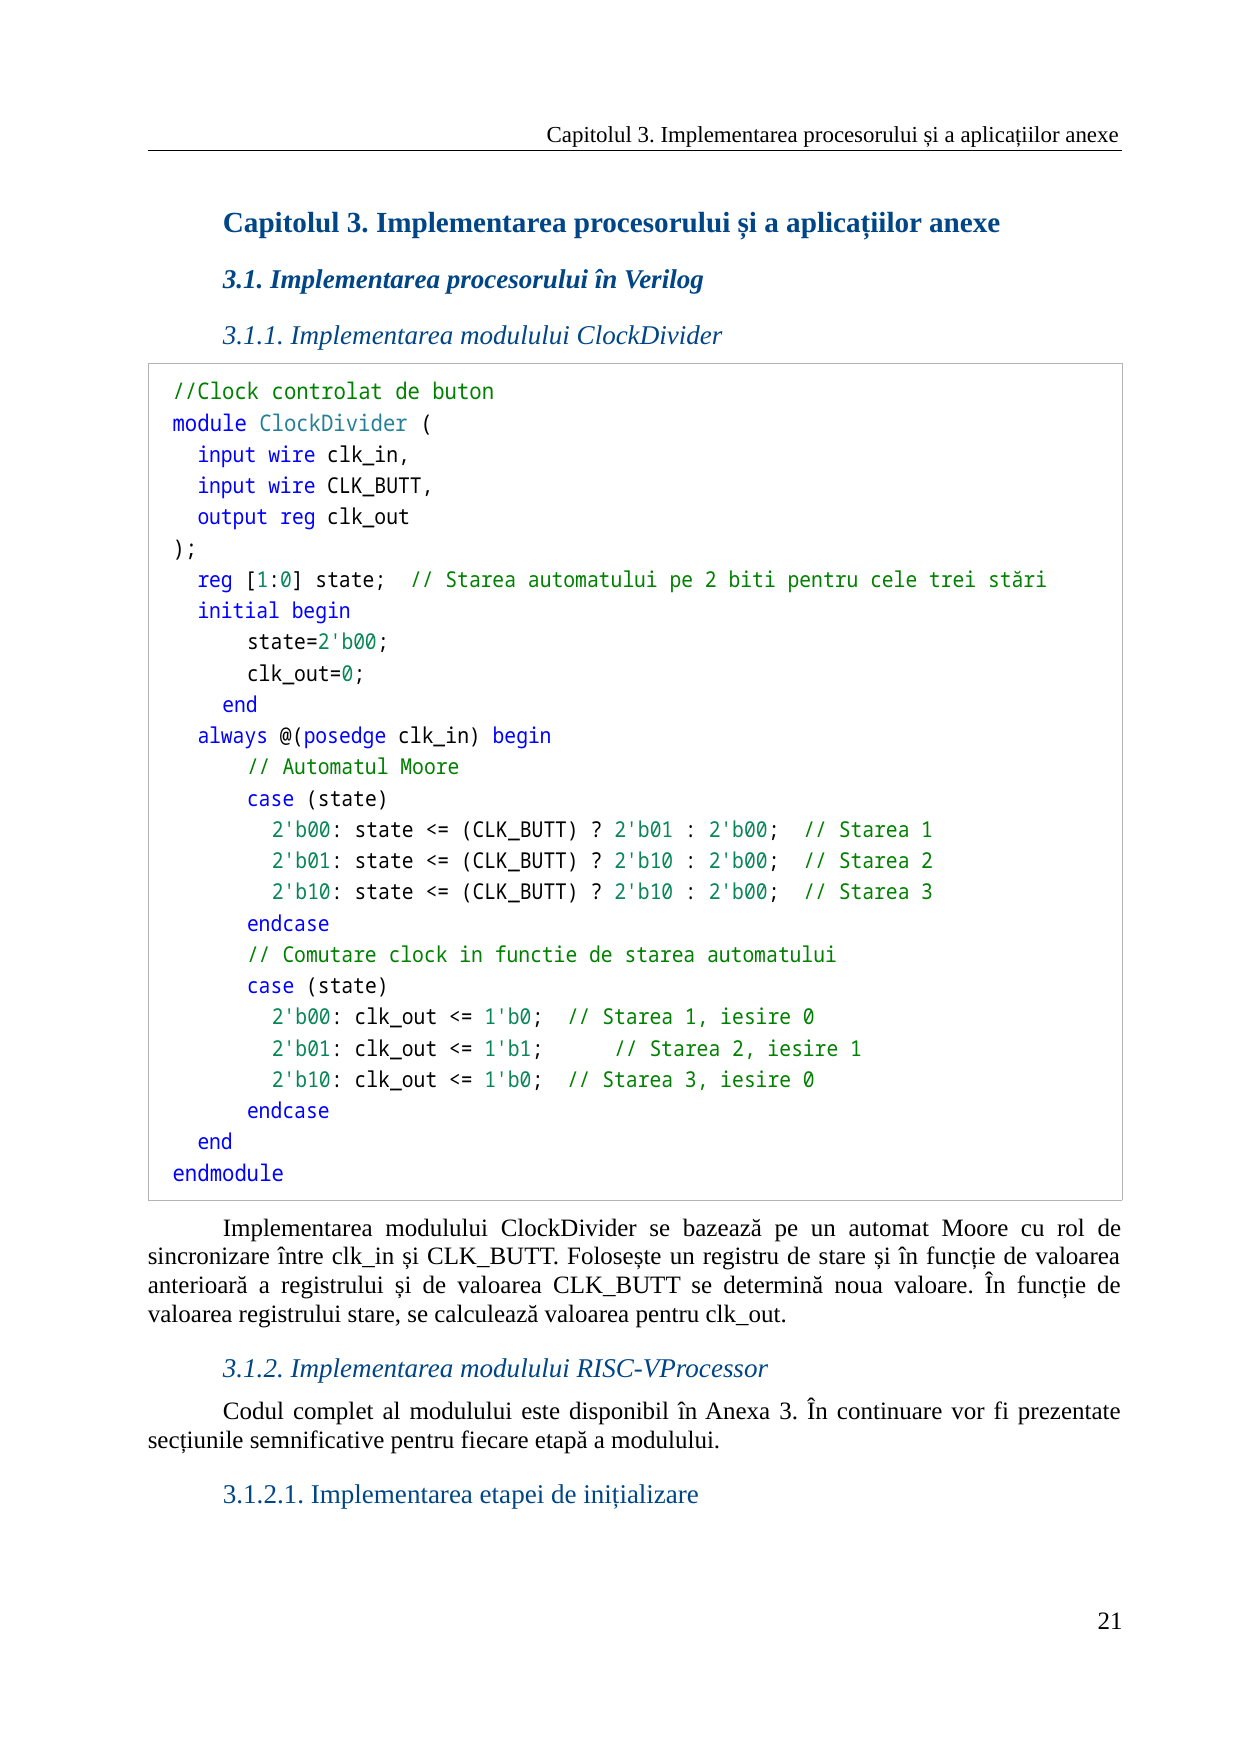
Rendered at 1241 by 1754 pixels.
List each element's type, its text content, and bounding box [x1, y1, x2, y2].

text 2'b10: clk_out <= 1'b0; // Starea 3, iesire 0 [149, 1050, 1122, 1082]
text end [149, 675, 1122, 707]
text 2'b01: state <= (CLK_BUTT) ? 2'b10 : 2'b00; // Starea 2 [149, 832, 1122, 863]
subtitle Implementarea modulului RISC-VProcessor [223, 1352, 1122, 1384]
text reg [1:0] state; // Starea automatului pe 2 biti pentru cele trei stări [149, 550, 1122, 582]
text 2'b00: clk_out <= 1'b0; // Starea 1, iesire 0 [149, 988, 1122, 1019]
text initial begin [149, 582, 1122, 613]
text 2'b10: state <= (CLK_BUTT) ? 2'b10 : 2'b00; // Starea 3 [149, 863, 1122, 894]
text // Comutare clock in functie de starea automatului [149, 925, 1122, 957]
subtitle Implementarea etapei de inițializare [223, 1478, 1122, 1509]
text Codul complet al modulului este disponibil în Anexa 3. În continuare vor fi prezentate secțiunile semnificative pentru fiecare etapă a modulului. [148, 1396, 1122, 1453]
text 2'b00: state <= (CLK_BUTT) ? 2'b01 : 2'b00; // Starea 1 [149, 800, 1122, 832]
text ); [149, 519, 1122, 550]
subtitle Implementarea modulului ClockDivider [223, 319, 1122, 350]
text endcase [149, 894, 1122, 925]
text module ClockDivider ( [149, 394, 1122, 425]
text endcase [149, 1082, 1122, 1113]
text output reg clk_out [149, 488, 1122, 519]
text end [149, 1113, 1122, 1144]
text case (state) [149, 957, 1122, 988]
text clk_out=0; [149, 644, 1122, 675]
text input wire CLK_BUTT, [149, 457, 1122, 488]
text Implementarea modulului ClockDivider se bazează pe un automat Moore cu rol de sincronizare între clk_in și CLK_BUTT. Folosește un registru de stare și în funcție de valoarea anterioară a registrului și de valoarea CLK_BUTT se determină noua valoare. În funcție de valoarea registrului stare, se calculează valoarea pentru clk_out. [148, 1213, 1122, 1328]
subtitle Implementarea procesorului în Verilog [223, 263, 1122, 294]
text case (state) [149, 769, 1122, 800]
text always @(posedge clk_in) begin [149, 707, 1122, 738]
text 2'b01: clk_out <= 1'b1; // Starea 2, iesire 1 [149, 1019, 1122, 1050]
subtitle Implementarea procesorului și a aplicațiilor anexe [148, 205, 1122, 238]
text //Clock controlat de buton [149, 364, 1122, 394]
text // Automatul Moore [149, 738, 1122, 769]
text state=2'b00; [149, 613, 1122, 644]
text input wire clk_in, [149, 425, 1122, 457]
text endmodule [149, 1144, 1122, 1200]
